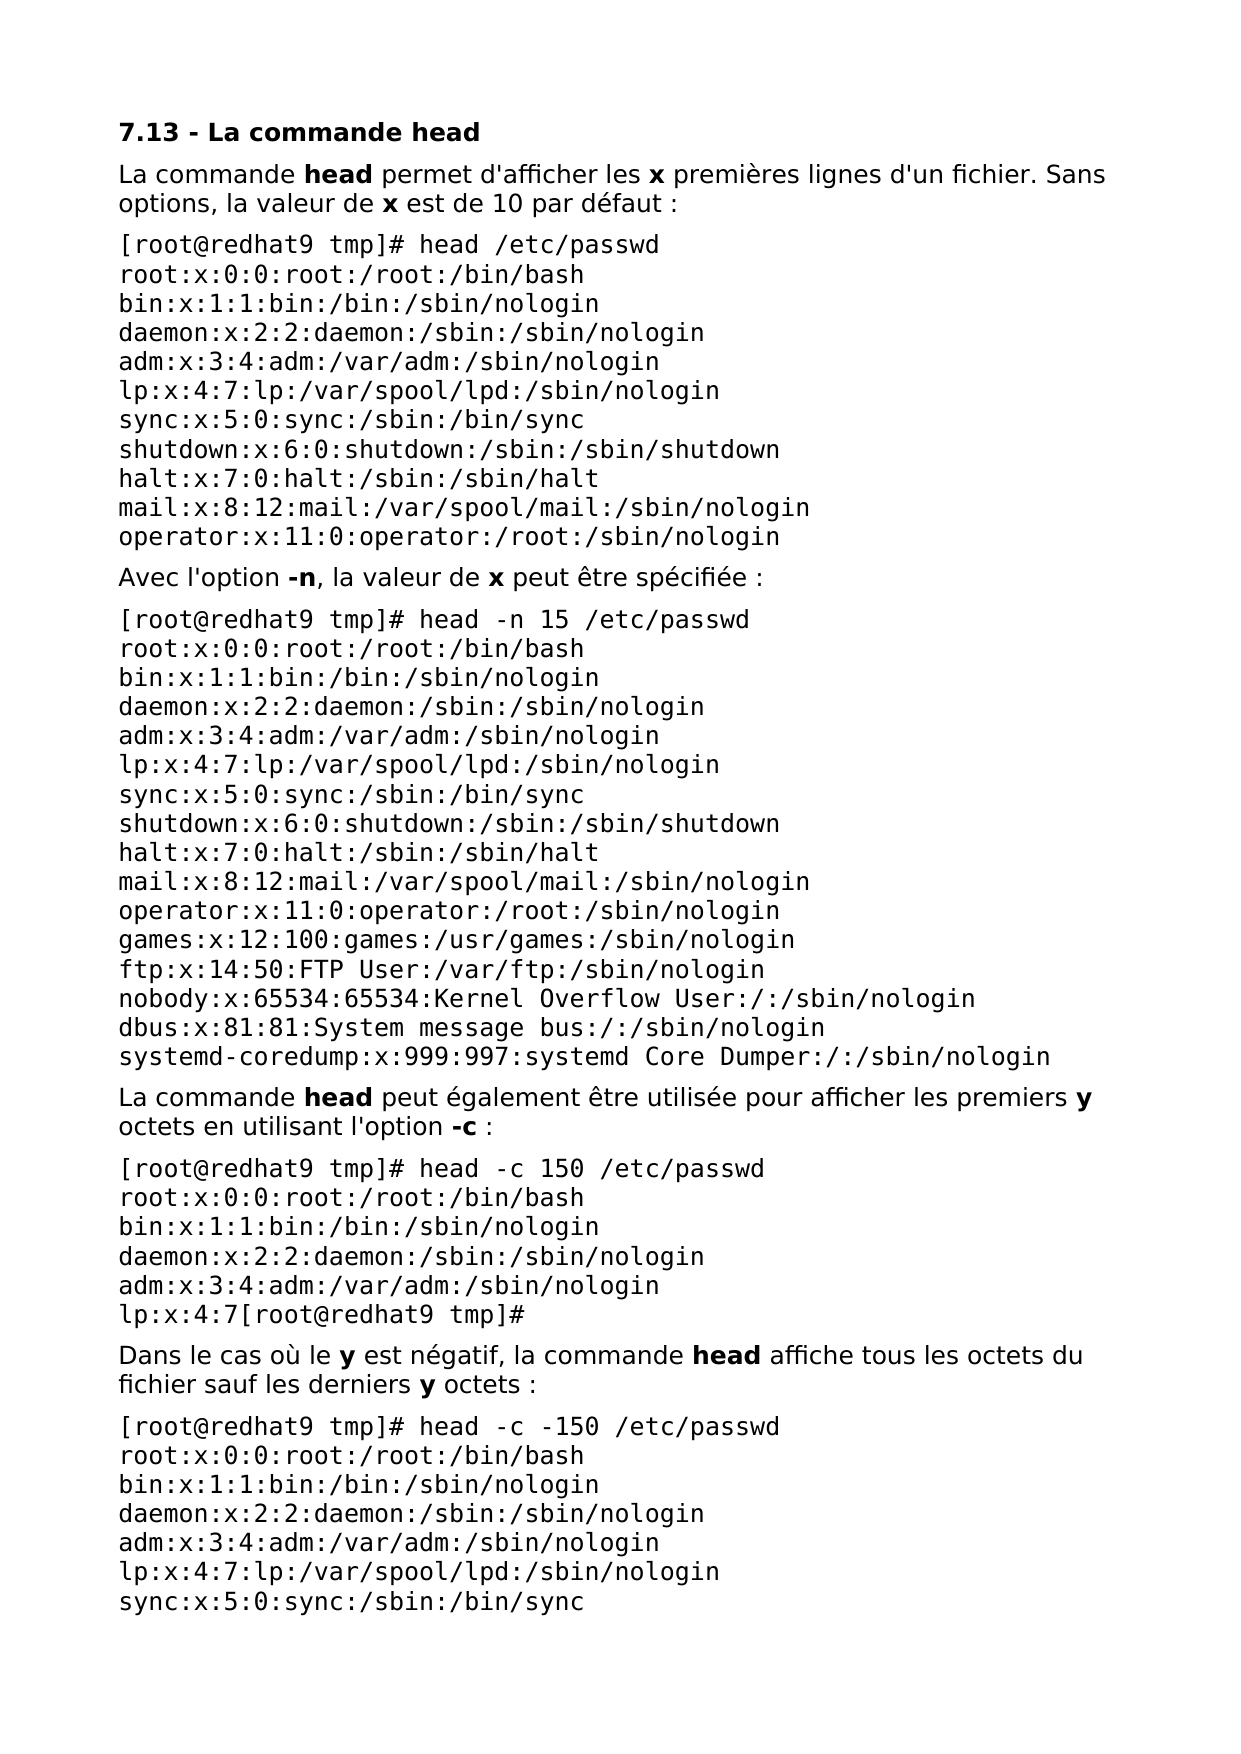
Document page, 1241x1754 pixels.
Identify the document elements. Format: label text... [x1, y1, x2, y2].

text [root@redhat9 tmp]# head -c 150 /etc/passwd root:x:0:0:root:/root:/bin/bash bin:x:1:1:bin:/bin:/sbin/nologin daemon:x:2:2:daemon:/sbin:/sbin/nologin adm:x:3:4:adm:/var/adm:/sbin/nologin lp:x:4:7[root@redhat9 tmp]# [118, 1154, 1122, 1329]
text [root@redhat9 tmp]# head -n 15 /etc/passwd root:x:0:0:root:/root:/bin/bash bin:x:1:1:bin:/bin:/sbin/nologin daemon:x:2:2:daemon:/sbin:/sbin/nologin adm:x:3:4:adm:/var/adm:/sbin/nologin lp:x:4:7:lp:/var/spool/lpd:/sbin/nologin sync:x:5:0:sync:/sbin:/bin/sync shutdown:x:6:0:shutdown:/sbin:/sbin/shutdown halt:x:7:0:halt:/sbin:/sbin/halt mail:x:8:12:mail:/var/spool/mail:/sbin/nologin operator:x:11:0:operator:/root:/sbin/nologin games:x:12:100:games:/usr/games:/sbin/nologin ftp:x:14:50:FTP User:/var/ftp:/sbin/nologin nobody:x:65534:65534:Kernel Overflow User:/:/sbin/nologin dbus:x:81:81:System message bus:/:/sbin/nologin systemd-coredump:x:999:997:systemd Core Dumper:/:/sbin/nologin [118, 605, 1122, 1072]
text [root@redhat9 tmp]# head -c -150 /etc/passwd root:x:0:0:root:/root:/bin/bash bin:x:1:1:bin:/bin:/sbin/nologin daemon:x:2:2:daemon:/sbin:/sbin/nologin adm:x:3:4:adm:/var/adm:/sbin/nologin lp:x:4:7:lp:/var/spool/lpd:/sbin/nologin sync:x:5:0:sync:/sbin:/bin/sync [118, 1412, 1122, 1616]
text La commande head peut également être utilisée pour afficher les premiers y octets en utilisant l'option -c : [118, 1083, 1122, 1142]
subtitle 7.13 - La commande head [118, 118, 1122, 147]
text La commande head permet d'afficher les x premières lignes d'un fichier. Sans options, la valeur de x est de 10 par défaut : [118, 160, 1122, 218]
text Avec l'option -n, la valeur de x peut être spécifiée : [118, 563, 1122, 592]
text Dans le cas où le y est négatif, la commande head affiche tous les octets du fichier sauf les derniers y octets : [118, 1341, 1122, 1399]
text [root@redhat9 tmp]# head /etc/passwd root:x:0:0:root:/root:/bin/bash bin:x:1:1:bin:/bin:/sbin/nologin daemon:x:2:2:daemon:/sbin:/sbin/nologin adm:x:3:4:adm:/var/adm:/sbin/nologin lp:x:4:7:lp:/var/spool/lpd:/sbin/nologin sync:x:5:0:sync:/sbin:/bin/sync shutdown:x:6:0:shutdown:/sbin:/sbin/shutdown halt:x:7:0:halt:/sbin:/sbin/halt mail:x:8:12:mail:/var/spool/mail:/sbin/nologin operator:x:11:0:operator:/root:/sbin/nologin [118, 231, 1122, 551]
